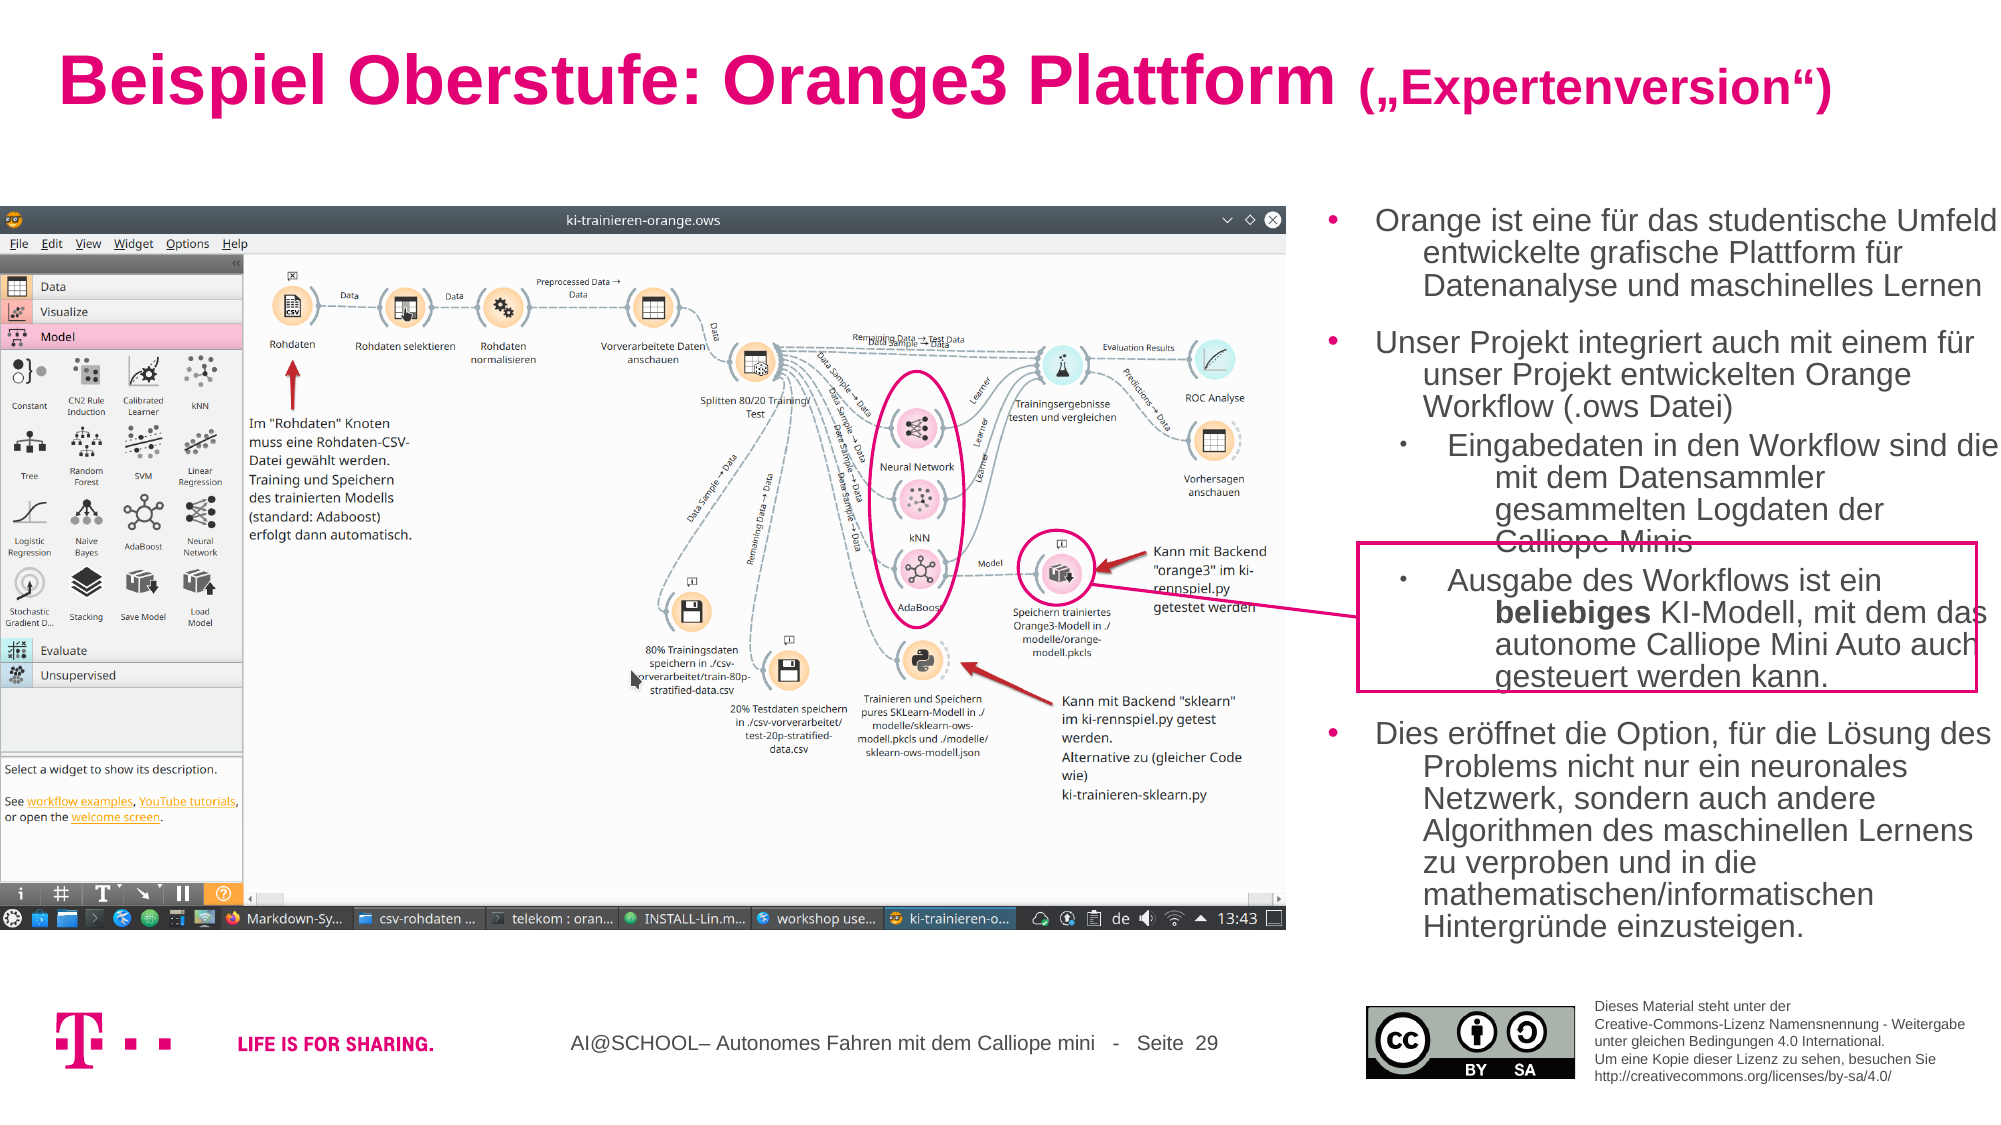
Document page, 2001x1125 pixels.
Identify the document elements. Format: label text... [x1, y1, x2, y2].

list Orange ist eine für das studentische Umfeld entwickelte grafische Plattform für Datenanalyse und maschinelles Lernen Unser Projekt integriert auch mit einem für unser Projekt entwickelten Orange Workflow (.ows Datei) Eingabedaten in den Workflow sind die mit dem Datensammler gesammelten Logdaten der Calliope Minis Ausgabe des Workflows ist ein beliebiges KI-Modell, mit dem das autonome Calliope Mini Auto auch gesteuert werden kann. Dies eröffnet die Option, für die Lösung des Problems nicht nur ein neuronales Netzwerk, sondern auch andere Algorithmen des maschinellen Lernens zu verproben und in die mathematischen/informatischen Hintergründe einzusteigen. [1360, 545, 1975, 690]
title Beispiel Oberstufe: Orange3 Plattform („Expertenversion“) [0, 43, 1888, 132]
picture [0, 206, 1286, 930]
list Orange ist eine für das studentische Umfeld entwickelte grafische Plattform für Datenanalyse und maschinelles Lernen Unser Projekt integriert auch mit einem für unser Projekt entwickelten Orange Workflow (.ows Datei) Eingabedaten in den Workflow sind die mit dem Datensammler gesammelten Logdaten der Calliope Minis Ausgabe des Workflows ist ein beliebiges KI-Modell, mit dem das autonome Calliope Mini Auto auch gesteuert werden kann. Dies eröffnet die Option, für die Lösung des Problems nicht nur ein neuronales Netzwerk, sondern auch andere Algorithmen des maschinellen Lernens zu verproben und in die mathematischen/informatischen Hintergründe einzusteigen. [1327, 206, 2000, 963]
picture [1020, 532, 1093, 603]
